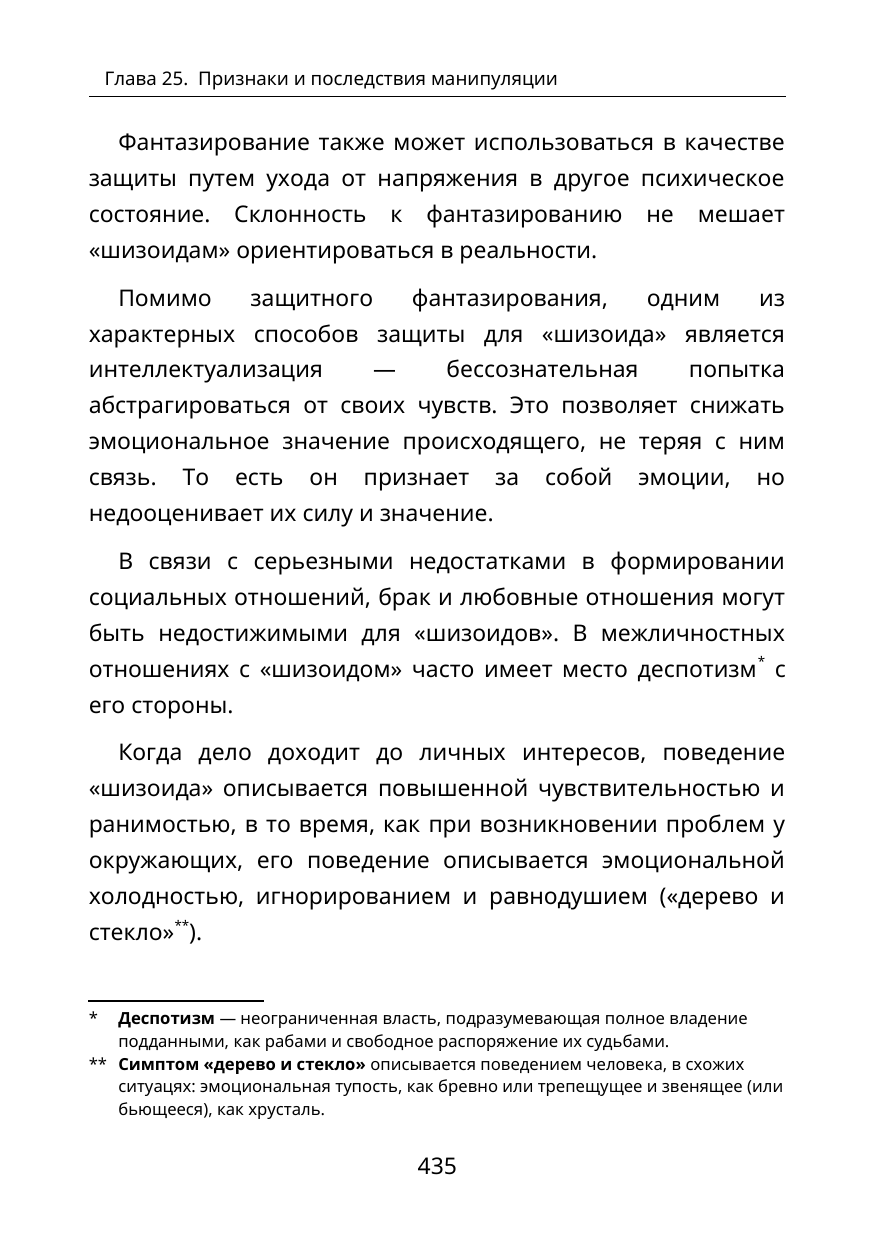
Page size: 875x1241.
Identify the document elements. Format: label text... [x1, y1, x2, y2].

text В связи с серьезными недостатками в формировании социальных отношений, брак и любовные отношения могут быть недостижимыми для «шизоидов». В межличностных отношениях с «шизоидом» часто имеет место деспотизм с его стороны. [88, 545, 786, 720]
text Симптом «дерево и стекло» описывается поведением человека, в схожих ситуацях: эмоциональная тупость, как бревно или трепещущее и звенящее (или бьющееся), как хрусталь. [88, 1052, 786, 1120]
text Когда дело доходит до личных интересов, поведение «шизоида» описывается повышенной чувствительностью и ранимостью, в то время, как при возникновении проблем у окружающих, его поведение описывается эмоциональной холодностью, игнорированием и равнодушием («дерево и стекло»). [88, 736, 786, 947]
text Фантазирование также может использоваться в качестве защиты путем ухода от напряжения в другое психическое состояние. Склонность к фантазированию не мешает «шизоидам» ориентироваться в реальности. [88, 126, 786, 265]
text Деспотизм — неограниченная власть, подразумевающая полное владение подданными, как рабами и свободное распоряжение их судьбами. [88, 1007, 786, 1052]
text Помимо защитного фантазирования, одним из характерных способов защиты для «шизоида» является интеллектуализация — бессознательная попытка абстрагироваться от своих чувств. Это позволяет снижать эмоциональное значение происходящего, не теряя с ним связь. То есть он признает за собой эмоции, но недооценивает их силу и значение. [88, 282, 786, 528]
